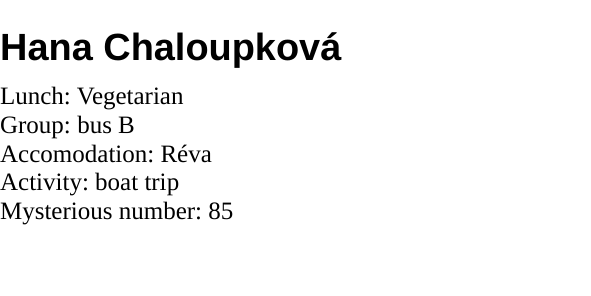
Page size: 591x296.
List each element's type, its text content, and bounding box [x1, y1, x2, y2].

text Mysterious number: 85 [0, 196, 591, 225]
text Activity: boat trip [0, 167, 591, 196]
text Lunch: Vegetarian [0, 81, 591, 110]
text Group: bus B [0, 110, 591, 139]
subtitle Hana Chaloupková [0, 25, 591, 69]
text Accomodation: Réva [0, 139, 591, 167]
